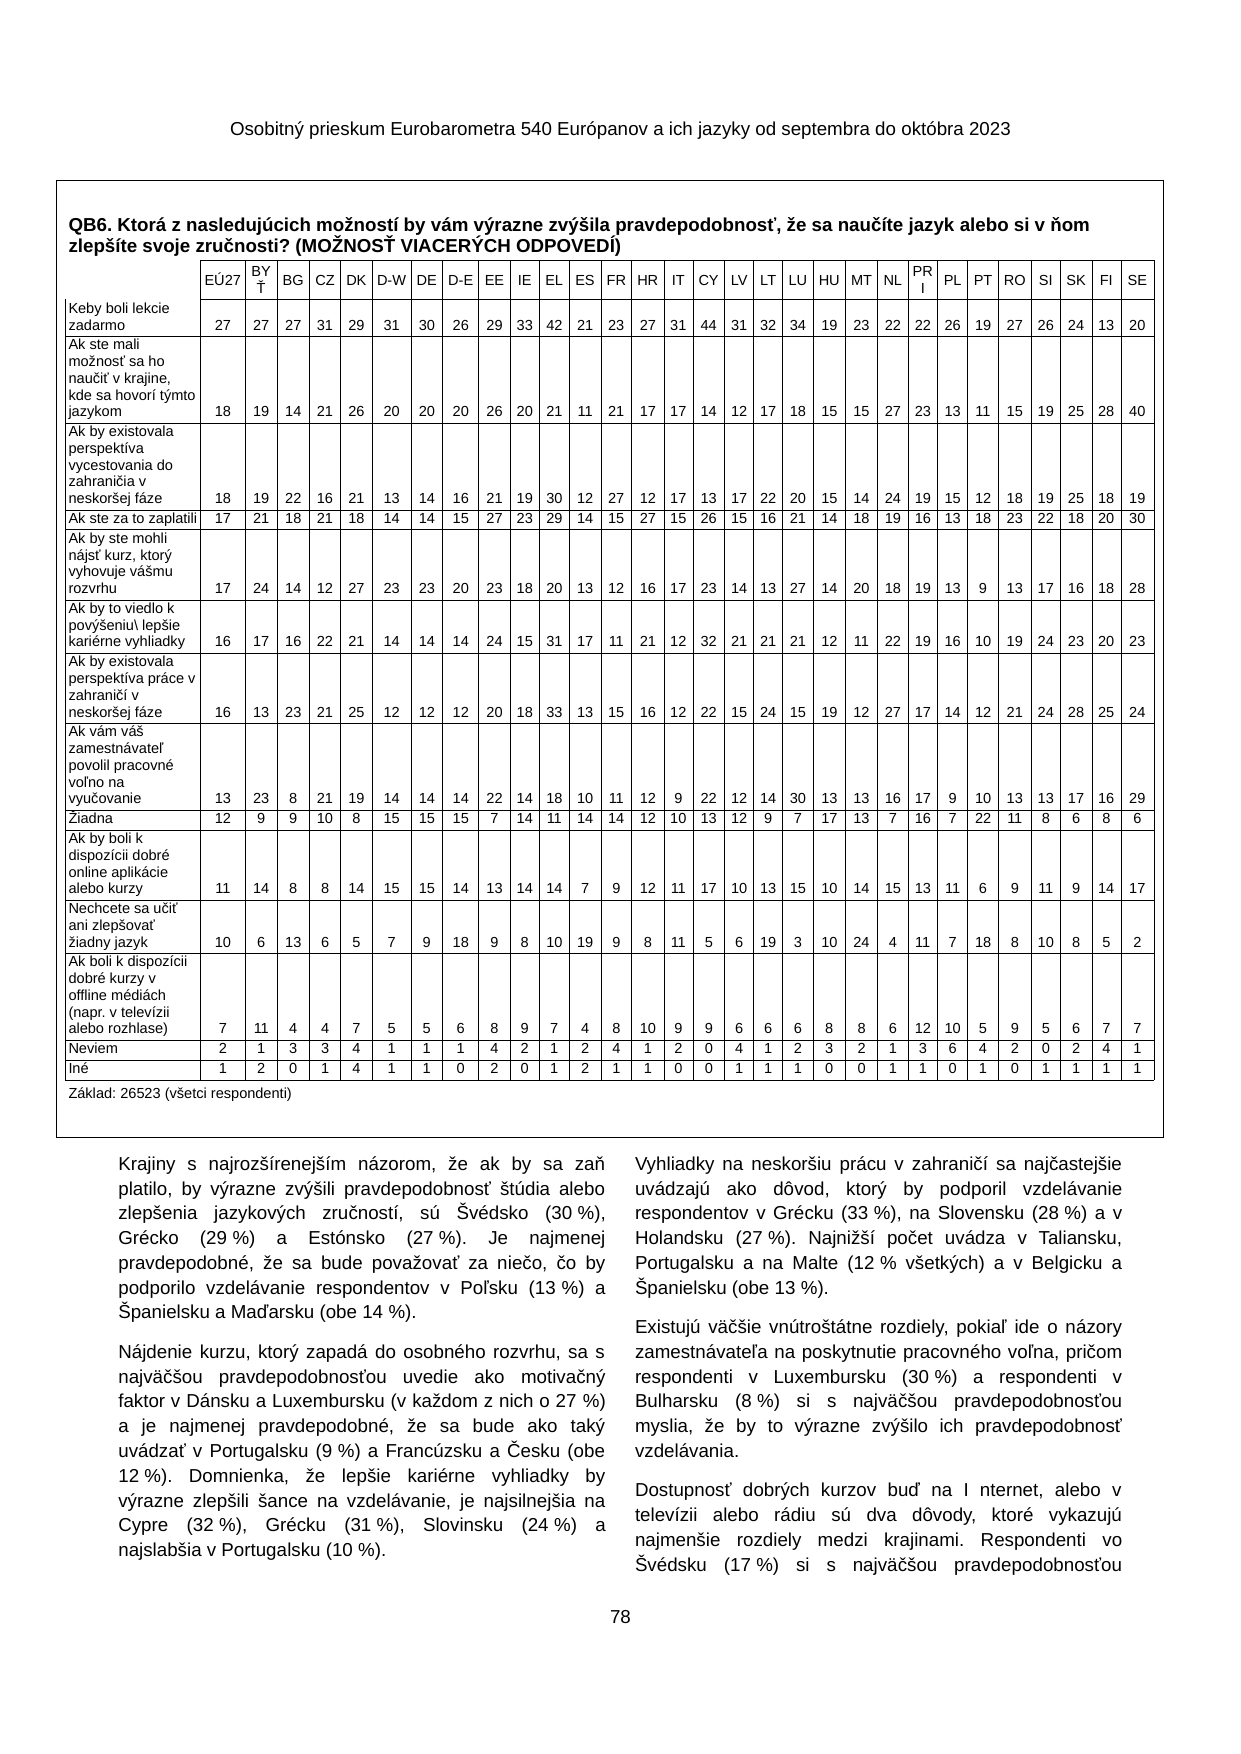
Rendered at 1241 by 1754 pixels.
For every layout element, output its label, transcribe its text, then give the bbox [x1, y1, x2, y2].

table_cell Iné [66, 1061, 200, 1079]
table_cell 22 [310, 601, 340, 653]
table_cell 1 [754, 1061, 782, 1079]
table_cell 6 [1061, 954, 1092, 1040]
table_cell [968, 1081, 998, 1107]
table_cell 26 [1032, 300, 1060, 336]
table_cell 3 [909, 1041, 937, 1060]
table_cell 19 [909, 424, 937, 509]
table_cell 10 [968, 724, 998, 810]
table_cell 23 [246, 724, 277, 810]
table_cell 21 [310, 511, 340, 529]
table_cell 13 [694, 811, 724, 829]
table_cell 14 [412, 601, 442, 653]
table_cell 13 [201, 724, 245, 810]
table_cell PT [968, 261, 998, 299]
table_cell 5 [373, 954, 411, 1040]
table_cell [1031, 1081, 1060, 1107]
table_cell 17 [1032, 530, 1060, 599]
table_cell 2 [665, 1041, 693, 1060]
table_cell 9 [999, 831, 1031, 900]
table_cell 10 [814, 831, 845, 900]
table_cell 8 [602, 954, 631, 1040]
table_cell 0 [814, 1061, 845, 1079]
table_cell 2 [1061, 1041, 1092, 1060]
table_cell 24 [878, 424, 908, 509]
table_cell 15 [602, 654, 631, 723]
table_cell 10 [665, 811, 693, 829]
table_cell 14 [443, 831, 478, 900]
table_cell 3 [278, 1041, 309, 1060]
table_cell 15 [783, 831, 813, 900]
table_cell 27 [632, 300, 664, 336]
table_cell 27 [878, 654, 908, 723]
table_cell 23 [511, 511, 539, 529]
table_cell 22 [968, 811, 998, 829]
table_cell 14 [846, 831, 877, 900]
table_cell 20 [540, 530, 569, 599]
table_cell 8 [999, 901, 1031, 953]
table_cell 22 [479, 724, 510, 810]
table_cell 15 [412, 811, 442, 829]
table_cell 6 [783, 954, 813, 1040]
table_cell 14 [412, 724, 442, 810]
table_cell 23 [846, 300, 877, 336]
table_cell 0 [1032, 1041, 1060, 1060]
table_cell 19 [909, 601, 937, 653]
table_cell MT [846, 261, 877, 299]
table_cell 21 [341, 424, 372, 509]
table_cell 11 [665, 901, 693, 953]
table_cell 20 [846, 530, 877, 599]
table_cell 7 [540, 954, 569, 1040]
table_cell 19 [1032, 424, 1060, 509]
table_cell 14 [246, 831, 277, 900]
table_cell 6 [938, 1041, 967, 1060]
table_cell 13 [373, 424, 411, 509]
table_cell 20 [479, 654, 510, 723]
table_cell 27 [783, 530, 813, 599]
table_cell 21 [570, 300, 601, 336]
table_cell 10 [201, 901, 245, 953]
table_cell 18 [511, 530, 539, 599]
table_cell 26 [938, 300, 967, 336]
table_cell Nechcete sa učiť ani zlepšovať žiadny jazyk [66, 901, 200, 953]
table_cell 20 [1093, 601, 1121, 653]
table_cell NL [878, 261, 908, 299]
table_cell 17 [694, 831, 724, 900]
table_cell 7 [783, 811, 813, 829]
table_cell 1 [246, 1041, 277, 1060]
table_cell 14 [443, 601, 478, 653]
table_cell 31 [665, 300, 693, 336]
table_cell Ak ste za to zaplatili [66, 511, 200, 529]
table_cell 11 [999, 811, 1031, 829]
table_cell 17 [201, 511, 245, 529]
table_cell 12 [632, 831, 664, 900]
table_cell 28 [1122, 530, 1154, 599]
table_cell 34 [783, 300, 813, 336]
table_cell Ak ste mali možnosť sa ho naučiť v krajine, kde sa hovorí týmto jazykom [66, 337, 200, 423]
table_cell 23 [373, 530, 411, 599]
table_cell 18 [999, 424, 1031, 509]
table_cell 21 [783, 601, 813, 653]
table_cell 27 [999, 300, 1031, 336]
table_cell 7 [938, 811, 967, 829]
table_cell 8 [278, 724, 309, 810]
table_cell 27 [479, 511, 510, 529]
table_cell 1 [310, 1061, 340, 1079]
table_cell Základ: 26523 (všetci respondenti) [65, 1081, 813, 1107]
table_cell 14 [725, 530, 753, 599]
table_cell 24 [1122, 654, 1154, 723]
table_cell SE [1122, 261, 1154, 299]
table_cell 13 [999, 724, 1031, 810]
table_cell [877, 1081, 908, 1107]
table_cell FI [1093, 261, 1121, 299]
table_cell [908, 1081, 937, 1107]
table_cell 19 [968, 300, 998, 336]
table_cell 12 [846, 654, 877, 723]
table_cell 12 [632, 424, 664, 509]
table_cell 16 [632, 530, 664, 599]
table_cell 13 [909, 831, 937, 900]
table_cell 9 [1061, 831, 1092, 900]
table_cell 16 [278, 601, 309, 653]
table_cell 21 [310, 654, 340, 723]
table_cell 24 [1032, 601, 1060, 653]
table_cell 19 [341, 724, 372, 810]
table_cell 22 [909, 300, 937, 336]
table_cell Ak by to viedlo k povýšeniu\ lepšie kariérne vyhliadky [66, 601, 200, 653]
table_cell [937, 1081, 967, 1107]
table_header QB6. Ktorá z nasledujúcich možností by vám výrazne zvýšila pravdepodobnosť, že sa naučíte jazyk alebo si v ňom zlepšíte svoje zručnosti? (MOŽNOSŤ VIACERÝCH ODPOVEDÍ) [65, 211, 1154, 260]
table_cell 21 [479, 424, 510, 509]
table_cell 17 [909, 654, 937, 723]
table_cell 7 [878, 811, 908, 829]
table_cell 20 [443, 530, 478, 599]
table_cell 2 [783, 1041, 813, 1060]
table_cell 10 [310, 811, 340, 829]
table_cell 2 [846, 1041, 877, 1060]
table_cell Ak boli k dispozícii dobré kurzy v offline médiách (napr. v televízii alebo rozhlase) [66, 954, 200, 1040]
table_cell 18 [201, 424, 245, 509]
table_cell 18 [968, 511, 998, 529]
table_cell 19 [814, 654, 845, 723]
table_cell 12 [968, 654, 998, 723]
table_cell 2 [511, 1041, 539, 1060]
table_cell 1 [443, 1041, 478, 1060]
table_cell 18 [1093, 424, 1121, 509]
table_cell 20 [1093, 511, 1121, 529]
table_cell 12 [373, 654, 411, 723]
table_cell 11 [570, 337, 601, 423]
text [57, 181, 1163, 1137]
table_cell 24 [846, 901, 877, 953]
table_cell 1 [754, 1041, 782, 1060]
table_cell 27 [602, 424, 631, 509]
table_cell 16 [201, 601, 245, 653]
table_cell 21 [246, 511, 277, 529]
table_cell 29 [341, 300, 372, 336]
table_cell 13 [938, 530, 967, 599]
table_cell 9 [938, 724, 967, 810]
table_cell 10 [632, 954, 664, 1040]
table_cell 23 [694, 530, 724, 599]
table_cell 19 [570, 901, 601, 953]
table_cell 15 [443, 811, 478, 829]
table_cell 19 [246, 337, 277, 423]
table_cell 21 [310, 337, 340, 423]
table_cell 8 [341, 811, 372, 829]
table_cell 21 [725, 601, 753, 653]
table_cell 4 [725, 1041, 753, 1060]
table_cell 18 [341, 511, 372, 529]
table_cell 3 [814, 1041, 845, 1060]
table_cell 4 [602, 1041, 631, 1060]
table_cell 9 [754, 811, 782, 829]
table_cell 15 [665, 511, 693, 529]
table_cell 6 [968, 831, 998, 900]
table_cell 30 [540, 424, 569, 509]
table_cell 1 [968, 1061, 998, 1079]
table_cell 2 [201, 1041, 245, 1060]
table_cell Ak by existovala perspektíva práce v zahraničí v neskoršej fáze [66, 654, 200, 723]
table_cell 8 [1032, 811, 1060, 829]
table_cell 28 [1061, 654, 1092, 723]
table_cell 13 [846, 811, 877, 829]
table_cell 1 [201, 1061, 245, 1079]
table_cell 33 [540, 654, 569, 723]
table_cell 14 [540, 831, 569, 900]
table_cell 30 [1122, 511, 1154, 529]
table_cell SK [1061, 261, 1092, 299]
table_cell 14 [443, 724, 478, 810]
table_cell 5 [694, 901, 724, 953]
table_cell 31 [310, 300, 340, 336]
table_cell DE [412, 261, 442, 299]
table_cell 1 [632, 1061, 664, 1079]
table_cell 9 [602, 831, 631, 900]
table_cell 18 [511, 654, 539, 723]
table_cell 25 [1061, 424, 1092, 509]
table_cell 21 [754, 601, 782, 653]
table_cell 11 [201, 831, 245, 900]
table_cell Keby boli lekcie zadarmo [66, 299, 200, 336]
table_cell 18 [968, 901, 998, 953]
table_cell 19 [246, 424, 277, 509]
table_cell LV [725, 261, 753, 299]
table_cell 5 [341, 901, 372, 953]
table_cell 32 [754, 300, 782, 336]
table_cell 5 [968, 954, 998, 1040]
table_cell 18 [878, 530, 908, 599]
table_cell 17 [665, 424, 693, 509]
table_cell 0 [278, 1061, 309, 1079]
table_cell 0 [665, 1061, 693, 1079]
table_cell 1 [412, 1041, 442, 1060]
table_cell 11 [938, 831, 967, 900]
table_cell Neviem [66, 1041, 200, 1060]
table_cell 17 [665, 530, 693, 599]
table_cell 1 [1122, 1061, 1154, 1079]
table_cell 9 [665, 954, 693, 1040]
table_cell 15 [814, 337, 845, 423]
table_cell 11 [1032, 831, 1060, 900]
table_cell 12 [725, 337, 753, 423]
table_cell Ak by existovala perspektíva vycestovania do zahraničia v neskoršej fáze [66, 424, 200, 509]
table_cell 18 [1093, 530, 1121, 599]
table_cell 0 [938, 1061, 967, 1079]
table_cell 29 [1122, 724, 1154, 810]
table_cell 8 [632, 901, 664, 953]
text Existujú väčšie vnútroštátne rozdiely, pokiaľ ide o názory zamestnávateľa na poskytnutie pracovného voľna, pričom respondenti v Luxembursku (30 %) a respondenti v Bulharsku (8 %) si s najväčšou pravdepodobnosťou myslia, že by to výrazne zvýšilo ich pravdepodobnosť vzdelávania. [635, 1316, 1122, 1461]
table_cell 1 [412, 1061, 442, 1079]
table_cell 12 [443, 654, 478, 723]
table_cell 4 [878, 901, 908, 953]
table_cell 20 [1122, 300, 1154, 336]
table_cell 1 [632, 1041, 664, 1060]
table_cell CZ [310, 261, 340, 299]
table_cell 10 [1032, 901, 1060, 953]
table_cell 14 [278, 337, 309, 423]
table_cell 10 [814, 901, 845, 953]
table_cell 24 [479, 601, 510, 653]
table_cell 15 [999, 337, 1031, 423]
table_cell 26 [694, 511, 724, 529]
table_cell 22 [878, 300, 908, 336]
table_cell 14 [511, 724, 539, 810]
table_cell 6 [725, 954, 753, 1040]
table_cell Ak by boli k dispozícii dobré online aplikácie alebo kurzy [66, 831, 200, 900]
table_cell 23 [1061, 601, 1092, 653]
table_cell 5 [1032, 954, 1060, 1040]
table_cell 13 [1032, 724, 1060, 810]
table_cell 11 [602, 724, 631, 810]
table_cell 22 [1032, 511, 1060, 529]
table_cell 10 [570, 724, 601, 810]
table_cell 23 [278, 654, 309, 723]
table_cell 14 [278, 530, 309, 599]
table_cell 15 [878, 831, 908, 900]
table_cell ES [570, 261, 601, 299]
table_cell 14 [754, 724, 782, 810]
table_cell 15 [373, 831, 411, 900]
table_cell 4 [341, 1041, 372, 1060]
table_cell 16 [909, 511, 937, 529]
table_cell IT [665, 261, 693, 299]
table_cell 0 [694, 1061, 724, 1079]
table_cell 13 [246, 654, 277, 723]
table_cell 10 [938, 954, 967, 1040]
table_cell 14 [694, 337, 724, 423]
table_cell 24 [246, 530, 277, 599]
table_cell [65, 260, 200, 299]
table_cell 0 [694, 1041, 724, 1060]
table_cell 3 [783, 901, 813, 953]
table_cell [1121, 1081, 1154, 1107]
table_cell 7 [201, 954, 245, 1040]
table_cell 1 [1061, 1061, 1092, 1079]
table_cell 40 [1122, 337, 1154, 423]
table_cell 12 [632, 724, 664, 810]
table_cell IE [511, 261, 539, 299]
table_cell CY [694, 261, 724, 299]
table_cell 17 [909, 724, 937, 810]
table_cell 12 [725, 811, 753, 829]
table_cell 22 [278, 424, 309, 509]
table_cell 5 [1093, 901, 1121, 953]
table_cell [813, 1081, 845, 1107]
table_cell 21 [341, 601, 372, 653]
table_cell 12 [201, 811, 245, 829]
table_cell 23 [909, 337, 937, 423]
table_cell 14 [412, 511, 442, 529]
table_cell 15 [373, 811, 411, 829]
table_cell 26 [341, 337, 372, 423]
table_cell 18 [201, 337, 245, 423]
table_cell 17 [814, 811, 845, 829]
table_cell 27 [246, 300, 277, 336]
table_cell 0 [511, 1061, 539, 1079]
table_cell 6 [443, 954, 478, 1040]
table_cell 13 [570, 530, 601, 599]
table_cell 19 [1032, 337, 1060, 423]
table_cell 18 [783, 337, 813, 423]
table_cell 14 [846, 424, 877, 509]
table_cell 14 [373, 511, 411, 529]
table_cell 32 [694, 601, 724, 653]
table_cell 1 [878, 1061, 908, 1079]
table_cell 9 [412, 901, 442, 953]
table_cell 12 [665, 601, 693, 653]
table_cell 1 [725, 1061, 753, 1079]
table_cell 17 [665, 337, 693, 423]
table_cell 17 [570, 601, 601, 653]
table_cell LU [783, 261, 813, 299]
table_cell 19 [909, 530, 937, 599]
table_cell 22 [694, 654, 724, 723]
table_cell 15 [443, 511, 478, 529]
table_cell 18 [540, 724, 569, 810]
table_cell 12 [570, 424, 601, 509]
table_cell 14 [814, 530, 845, 599]
table_cell 13 [814, 724, 845, 810]
table_cell 12 [632, 811, 664, 829]
table_cell 11 [246, 954, 277, 1040]
table_cell 23 [602, 300, 631, 336]
table_cell 12 [725, 724, 753, 810]
table_cell 14 [412, 424, 442, 509]
table_cell FR [602, 261, 631, 299]
table_cell 8 [1093, 811, 1121, 829]
table_cell 1 [602, 1061, 631, 1079]
table_cell 2 [479, 1061, 510, 1079]
table_cell 21 [999, 654, 1031, 723]
table_cell 11 [540, 811, 569, 829]
text Nájdenie kurzu, ktorý zapadá do osobného rozvrhu, sa s najväčšou pravdepodobnosťou uvedie ako motivačný faktor v Dánsku a Luxembursku (v každom z nich o 27 %) a je najmenej pravdepodobné, že sa bude ako taký uvádzať v Portugalsku (9 %) a Francúzsku a Česku (obe 12 %). Domnienka, že lepšie kariérne vyhliadky by výrazne zlepšili šance na vzdelávanie, je najsilnejšia na Cypre (32 %), Grécku (31 %), Slovinsku (24 %) a najslabšia v Portugalsku (10 %). [118, 1341, 605, 1561]
text Vyhliadky na neskoršiu prácu v zahraničí sa najčastejšie uvádzajú ako dôvod, ktorý by podporil vzdelávanie respondentov v Grécku (33 %), na Slovensku (28 %) a v Holandsku (27 %). Najnižší počet uvádza v Taliansku, Portugalsku a na Malte (12 % všetkých) a v Belgicku a Španielsku (obe 13 %). [635, 1138, 1122, 1298]
table_cell 1 [373, 1061, 411, 1079]
table_cell 0 [999, 1061, 1031, 1079]
table_cell 15 [725, 511, 753, 529]
table_cell 14 [373, 601, 411, 653]
table_cell 13 [754, 530, 782, 599]
table_cell 6 [878, 954, 908, 1040]
table_cell HU [814, 261, 845, 299]
table_cell 6 [246, 901, 277, 953]
table_cell 9 [999, 954, 1031, 1040]
table_cell 11 [909, 901, 937, 953]
table_cell HR [632, 261, 664, 299]
table_cell 7 [938, 901, 967, 953]
table_cell 27 [632, 511, 664, 529]
table_cell 27 [201, 300, 245, 336]
table_cell 12 [968, 424, 998, 509]
table_cell 2 [246, 1061, 277, 1079]
table_cell 13 [479, 831, 510, 900]
table_cell 14 [570, 811, 601, 829]
table_cell 21 [632, 601, 664, 653]
table_cell 1 [373, 1041, 411, 1060]
table_cell 24 [1032, 654, 1060, 723]
table_cell 24 [1061, 300, 1092, 336]
table_cell 14 [511, 831, 539, 900]
table_cell 8 [310, 831, 340, 900]
table_cell 29 [479, 300, 510, 336]
table_cell 9 [511, 954, 539, 1040]
table_cell 3 [310, 1041, 340, 1060]
table_cell 15 [783, 654, 813, 723]
table_cell 13 [938, 337, 967, 423]
table_cell 7 [373, 901, 411, 953]
table_cell 4 [1093, 1041, 1121, 1060]
table_cell 19 [511, 424, 539, 509]
table_cell D-W [373, 261, 411, 299]
table_cell 7 [341, 954, 372, 1040]
table_cell 16 [1093, 724, 1121, 810]
table_cell 30 [412, 300, 442, 336]
table_cell RO [999, 261, 1031, 299]
table_cell EE [479, 261, 510, 299]
table_cell 4 [341, 1061, 372, 1079]
table_cell 31 [725, 300, 753, 336]
table_cell 22 [878, 601, 908, 653]
table_cell PL [938, 261, 967, 299]
table_cell 23 [1122, 601, 1154, 653]
table_cell 9 [968, 530, 998, 599]
table_cell 12 [310, 530, 340, 599]
table_cell 18 [278, 511, 309, 529]
table_cell 8 [814, 954, 845, 1040]
table_cell 27 [878, 337, 908, 423]
table_cell 14 [1093, 831, 1121, 900]
table_cell 1 [1093, 1061, 1121, 1079]
table_cell 21 [783, 511, 813, 529]
table_cell 18 [846, 511, 877, 529]
table_cell 2 [570, 1041, 601, 1060]
table_cell [1060, 1081, 1092, 1107]
table_cell 4 [479, 1041, 510, 1060]
table_cell 16 [443, 424, 478, 509]
table_cell [1092, 1081, 1121, 1107]
table_cell 14 [511, 811, 539, 829]
table_cell 6 [754, 954, 782, 1040]
table_cell 16 [632, 654, 664, 723]
table_cell 24 [754, 654, 782, 723]
table_cell 25 [1093, 654, 1121, 723]
table_cell 4 [278, 954, 309, 1040]
table_cell 9 [665, 724, 693, 810]
table_cell 14 [938, 654, 967, 723]
table_cell 21 [540, 337, 569, 423]
table_cell EÚ27 [201, 261, 245, 299]
table_cell 27 [341, 530, 372, 599]
table_cell 1 [783, 1061, 813, 1079]
table_cell 5 [412, 954, 442, 1040]
table_cell 13 [754, 831, 782, 900]
table_cell 12 [412, 654, 442, 723]
table_cell 4 [968, 1041, 998, 1060]
table_cell 8 [278, 831, 309, 900]
table_cell 2 [999, 1041, 1031, 1060]
table_cell 12 [814, 601, 845, 653]
table_cell 20 [443, 337, 478, 423]
table_cell 12 [665, 654, 693, 723]
table_cell 13 [846, 724, 877, 810]
table_cell 16 [310, 424, 340, 509]
table_cell 0 [443, 1061, 478, 1079]
table_cell 17 [1061, 724, 1092, 810]
table_cell 22 [694, 724, 724, 810]
table_cell SI [1032, 261, 1060, 299]
table_cell 13 [694, 424, 724, 509]
table_cell 15 [725, 654, 753, 723]
table_cell 13 [999, 530, 1031, 599]
table_cell 14 [602, 811, 631, 829]
table_cell 20 [373, 337, 411, 423]
table_cell 19 [814, 300, 845, 336]
table_cell BYŤ [246, 261, 277, 299]
table_cell 8 [479, 954, 510, 1040]
table_cell 1 [878, 1041, 908, 1060]
table_cell 6 [1122, 811, 1154, 829]
table_cell 6 [310, 901, 340, 953]
table_cell 16 [909, 811, 937, 829]
table_cell 9 [602, 901, 631, 953]
table_cell DK [341, 261, 372, 299]
table_cell 28 [1093, 337, 1121, 423]
table_cell 9 [246, 811, 277, 829]
table_cell Ak vám váš zamestnávateľ povolil pracovné voľno na vyučovanie [66, 724, 200, 810]
table_cell 19 [1122, 424, 1154, 509]
table_cell 15 [846, 337, 877, 423]
table_cell 11 [846, 601, 877, 653]
table_cell 4 [310, 954, 340, 1040]
table_cell 13 [278, 901, 309, 953]
table_cell 20 [511, 337, 539, 423]
table_cell 9 [278, 811, 309, 829]
table_cell 13 [570, 654, 601, 723]
table_cell LT [754, 261, 782, 299]
table_cell 6 [725, 901, 753, 953]
table_cell 26 [443, 300, 478, 336]
table_cell [845, 1081, 877, 1107]
table_cell 17 [201, 530, 245, 599]
table_cell 10 [540, 901, 569, 953]
table_cell 26 [479, 337, 510, 423]
table_cell 18 [443, 901, 478, 953]
table_cell 23 [412, 530, 442, 599]
table_cell 44 [694, 300, 724, 336]
table_cell 19 [754, 901, 782, 953]
table_cell EL [540, 261, 569, 299]
table_cell 17 [246, 601, 277, 653]
table_cell Žiadna [66, 811, 200, 829]
table_cell 13 [938, 511, 967, 529]
table_cell 19 [878, 511, 908, 529]
table_cell 29 [540, 511, 569, 529]
table_cell 14 [341, 831, 372, 900]
table_cell 14 [570, 511, 601, 529]
table_cell 16 [754, 511, 782, 529]
table_cell 2 [1122, 901, 1154, 953]
table_cell 17 [1122, 831, 1154, 900]
table_cell 15 [814, 424, 845, 509]
table_cell 33 [511, 300, 539, 336]
text Dostupnosť dobrých kurzov buď na I nternet, alebo v televízii alebo rádiu sú dva dôvody, ktoré vykazujú najmenšie rozdiely medzi krajinami. Respondenti vo Švédsku (17 %) si s najväčšou pravdepodobnosťou [635, 1479, 1122, 1575]
table_cell 11 [968, 337, 998, 423]
table_cell 23 [999, 511, 1031, 529]
table_cell 17 [754, 337, 782, 423]
table_cell 9 [694, 954, 724, 1040]
table_cell 20 [783, 424, 813, 509]
table_cell 30 [783, 724, 813, 810]
table_cell 25 [341, 654, 372, 723]
table_cell 27 [278, 300, 309, 336]
table_cell 17 [725, 424, 753, 509]
table_cell 16 [938, 601, 967, 653]
table_cell 11 [602, 601, 631, 653]
table_cell 16 [878, 724, 908, 810]
table_cell 12 [909, 954, 937, 1040]
table_cell 4 [570, 954, 601, 1040]
table_cell 11 [665, 831, 693, 900]
table_cell 12 [602, 530, 631, 599]
table_cell Ak by ste mohli nájsť kurz, ktorý vyhovuje vášmu rozvrhu [66, 530, 200, 599]
table_cell 15 [602, 511, 631, 529]
table_cell 10 [968, 601, 998, 653]
table_cell 1 [1122, 1041, 1154, 1060]
table_cell 20 [412, 337, 442, 423]
table_cell 31 [540, 601, 569, 653]
table_cell 8 [1061, 901, 1092, 953]
table_cell 21 [310, 724, 340, 810]
table_cell BG [278, 261, 309, 299]
table_cell 21 [602, 337, 631, 423]
table_cell 7 [570, 831, 601, 900]
table_cell PRI [909, 261, 937, 299]
table_cell 15 [938, 424, 967, 509]
table_cell 2 [570, 1061, 601, 1079]
table_cell 0 [846, 1061, 877, 1079]
table_cell 14 [814, 511, 845, 529]
table_cell 8 [511, 901, 539, 953]
table_cell 8 [846, 954, 877, 1040]
table_cell [998, 1081, 1031, 1107]
table_cell 19 [999, 601, 1031, 653]
table_cell 1 [909, 1061, 937, 1079]
table_cell 18 [1061, 511, 1092, 529]
table_cell 16 [201, 654, 245, 723]
table_cell 22 [754, 424, 782, 509]
table_cell 16 [1061, 530, 1092, 599]
table_cell 7 [1093, 954, 1121, 1040]
table_cell 15 [412, 831, 442, 900]
table_cell 31 [373, 300, 411, 336]
table_cell 13 [1093, 300, 1121, 336]
table_cell 6 [1061, 811, 1092, 829]
table_cell D-E [443, 261, 478, 299]
table_cell 14 [373, 724, 411, 810]
table_cell 10 [725, 831, 753, 900]
table_cell 1 [540, 1041, 569, 1060]
table_cell 1 [540, 1061, 569, 1079]
table_cell 9 [479, 901, 510, 953]
table_cell 15 [511, 601, 539, 653]
table_cell 23 [479, 530, 510, 599]
table_cell 42 [540, 300, 569, 336]
table_cell 25 [1061, 337, 1092, 423]
table_cell 7 [479, 811, 510, 829]
text Krajiny s najrozšírenejším názorom, že ak by sa zaň platilo, by výrazne zvýšili pravdepodobnosť štúdia alebo zlepšenia jazykových zručností, sú Švédsko (30 %), Grécko (29 %) a Estónsko (27 %). Je najmenej pravdepodobné, že sa bude považovať za niečo, čo by podporilo vzdelávanie respondentov v Poľsku (13 %) a Španielsku a Maďarsku (obe 14 %). [118, 1138, 605, 1323]
table_cell 7 [1122, 954, 1154, 1040]
table_cell 17 [632, 337, 664, 423]
table_cell 1 [1032, 1061, 1060, 1079]
